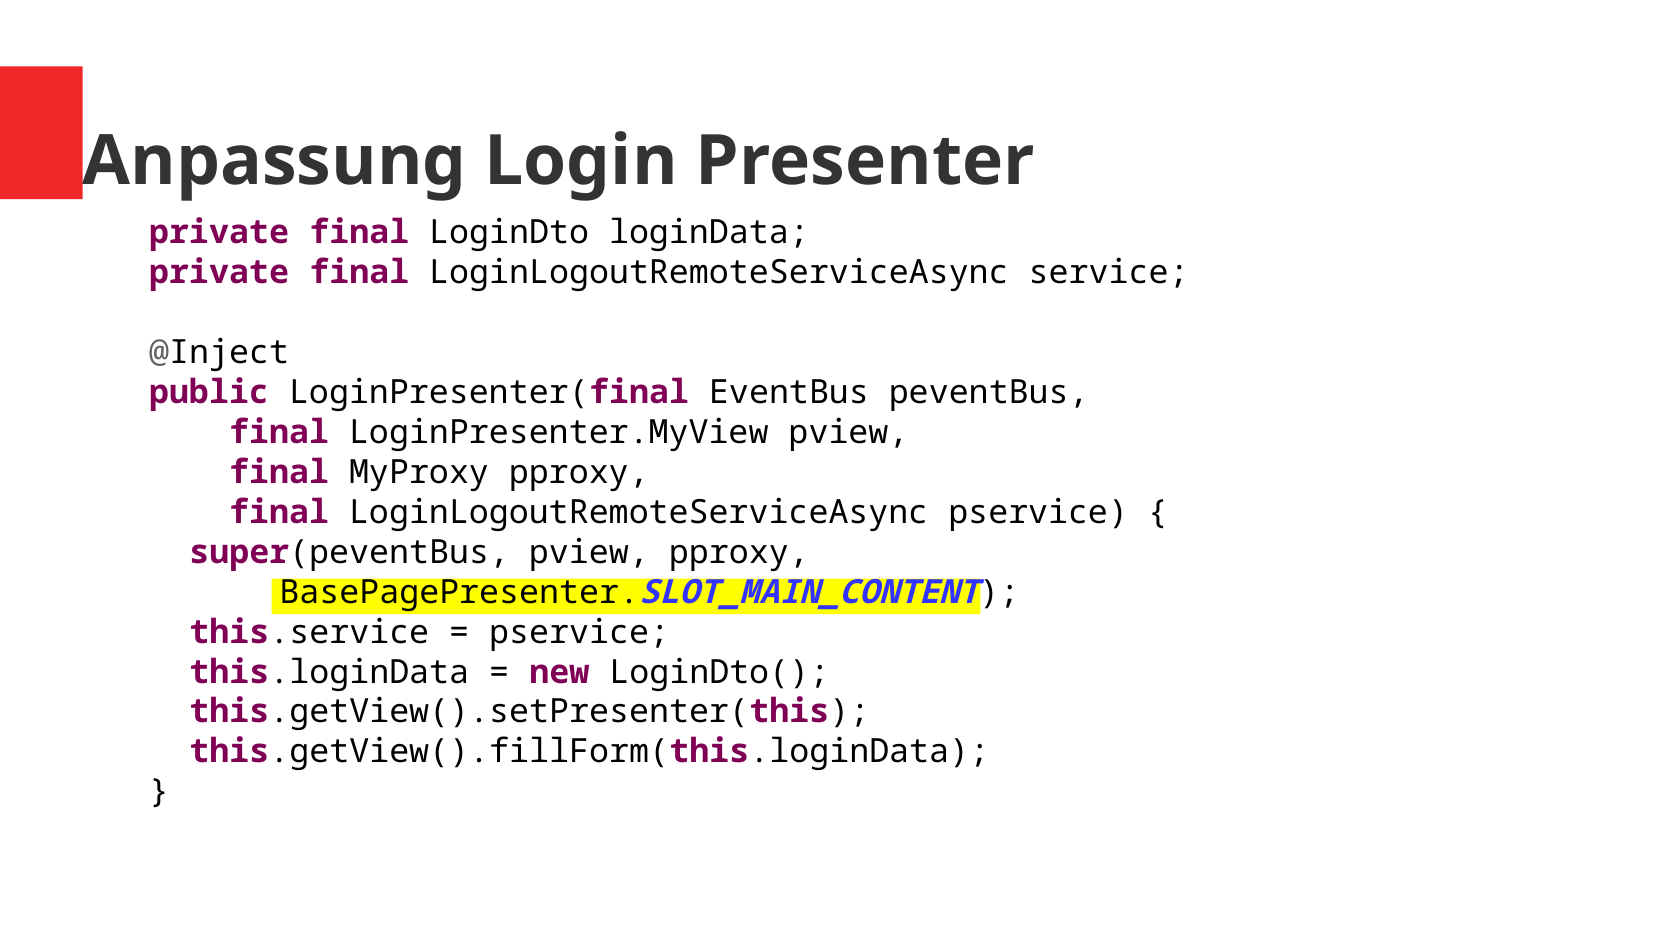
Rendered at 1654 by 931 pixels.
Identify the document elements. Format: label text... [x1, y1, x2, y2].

text_box private final LoginDto loginData; private final LoginLogoutRemoteServiceAsync service; @Inject public LoginPresenter(final EventBus peventBus, final LoginPresenter.MyView pview, final MyProxy pproxy, final LoginLogoutRemoteServiceAsync pservice) { super(peventBus, pview, pproxy, BasePagePresenter.SLOT_MAIN_CONTENT); this.service = pservice; this.loginData = new LoginDto(); this.getView().setPresenter(this); this.getView().fillForm(this.loginData); } [94, 203, 1548, 839]
title Anpassung Login Presenter [82, 33, 1571, 196]
